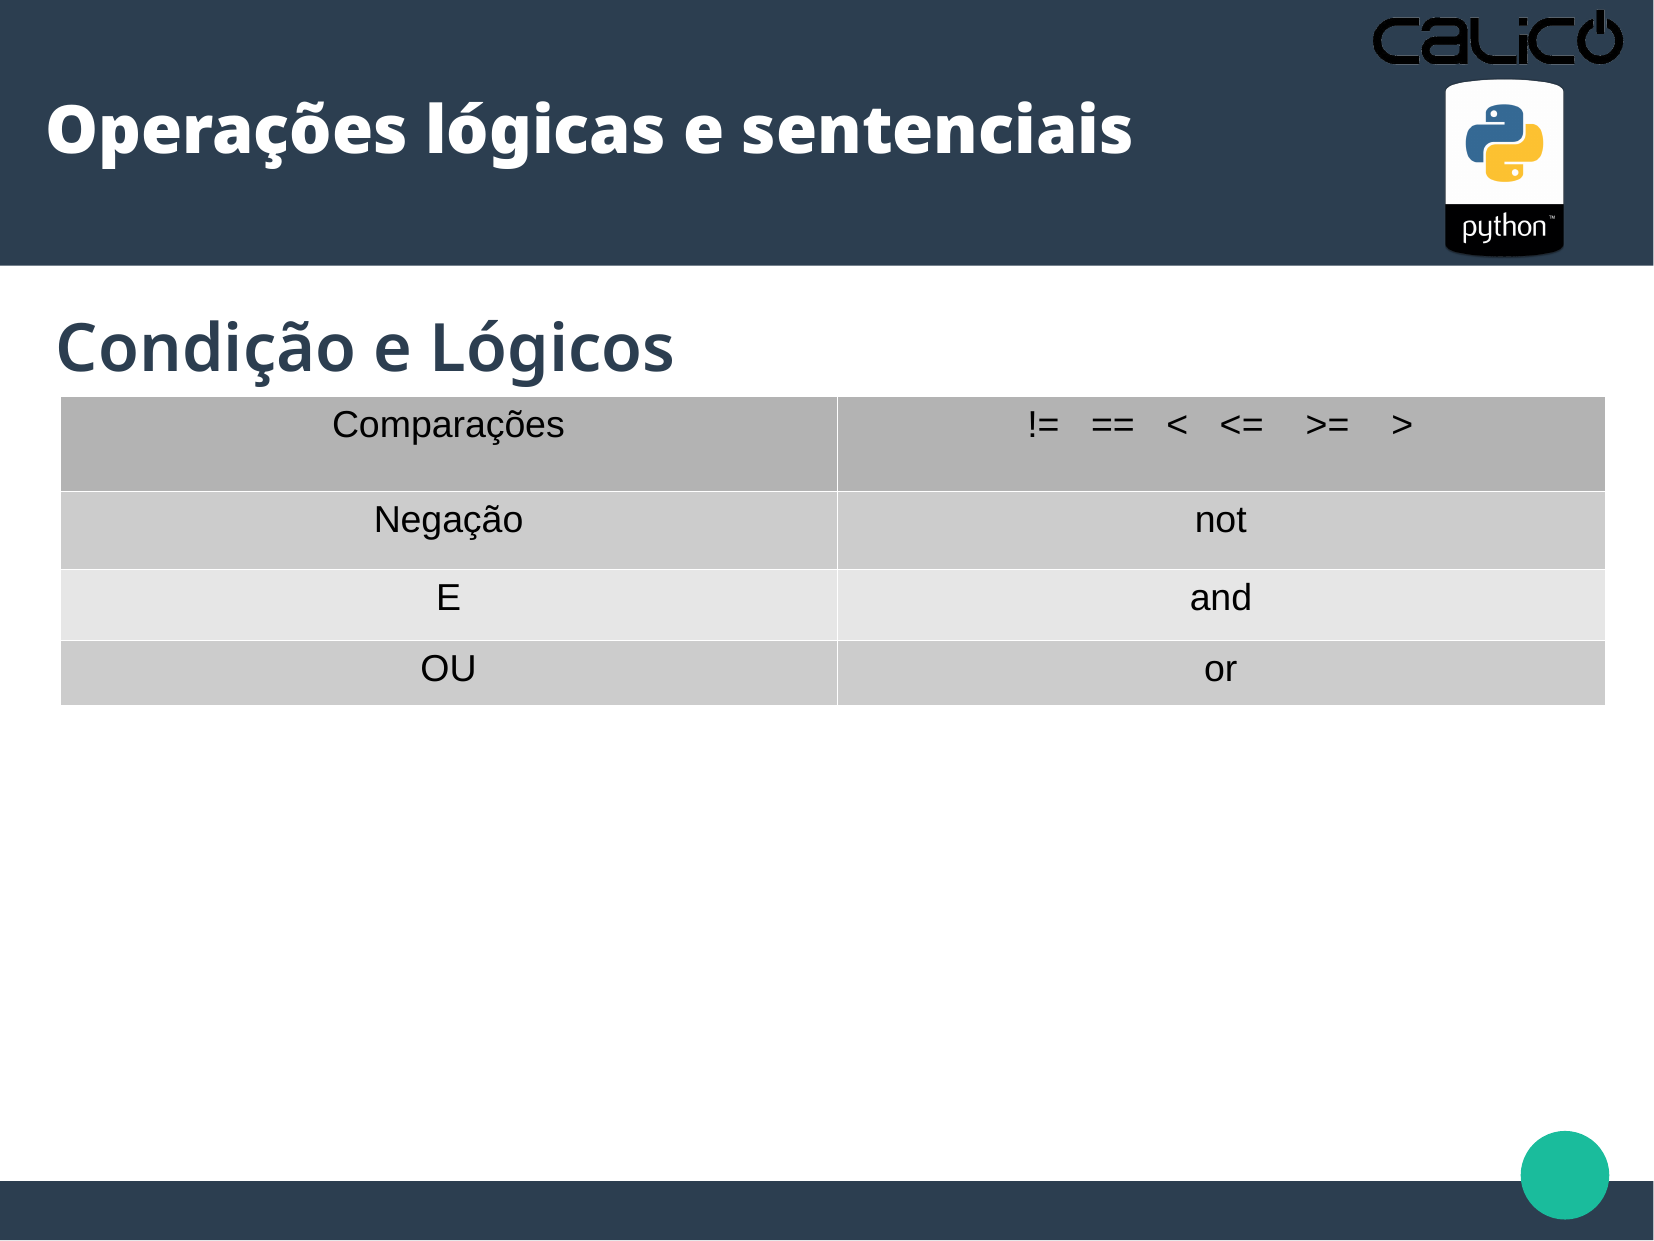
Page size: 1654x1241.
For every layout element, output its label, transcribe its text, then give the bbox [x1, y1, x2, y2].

list Condição e Lógicos [0, 300, 1654, 841]
table_cell not [838, 492, 1605, 569]
table_cell Negação [61, 492, 837, 569]
table_cell OU [61, 641, 837, 705]
table_header != == < <= >= > [838, 397, 1605, 491]
table_header Comparações [61, 397, 837, 491]
table_cell E [61, 570, 837, 640]
title Operações lógicas e sentenciais [45, 49, 1381, 207]
table_cell or [838, 641, 1605, 705]
picture [1364, 0, 1635, 259]
table_cell and [838, 570, 1605, 640]
